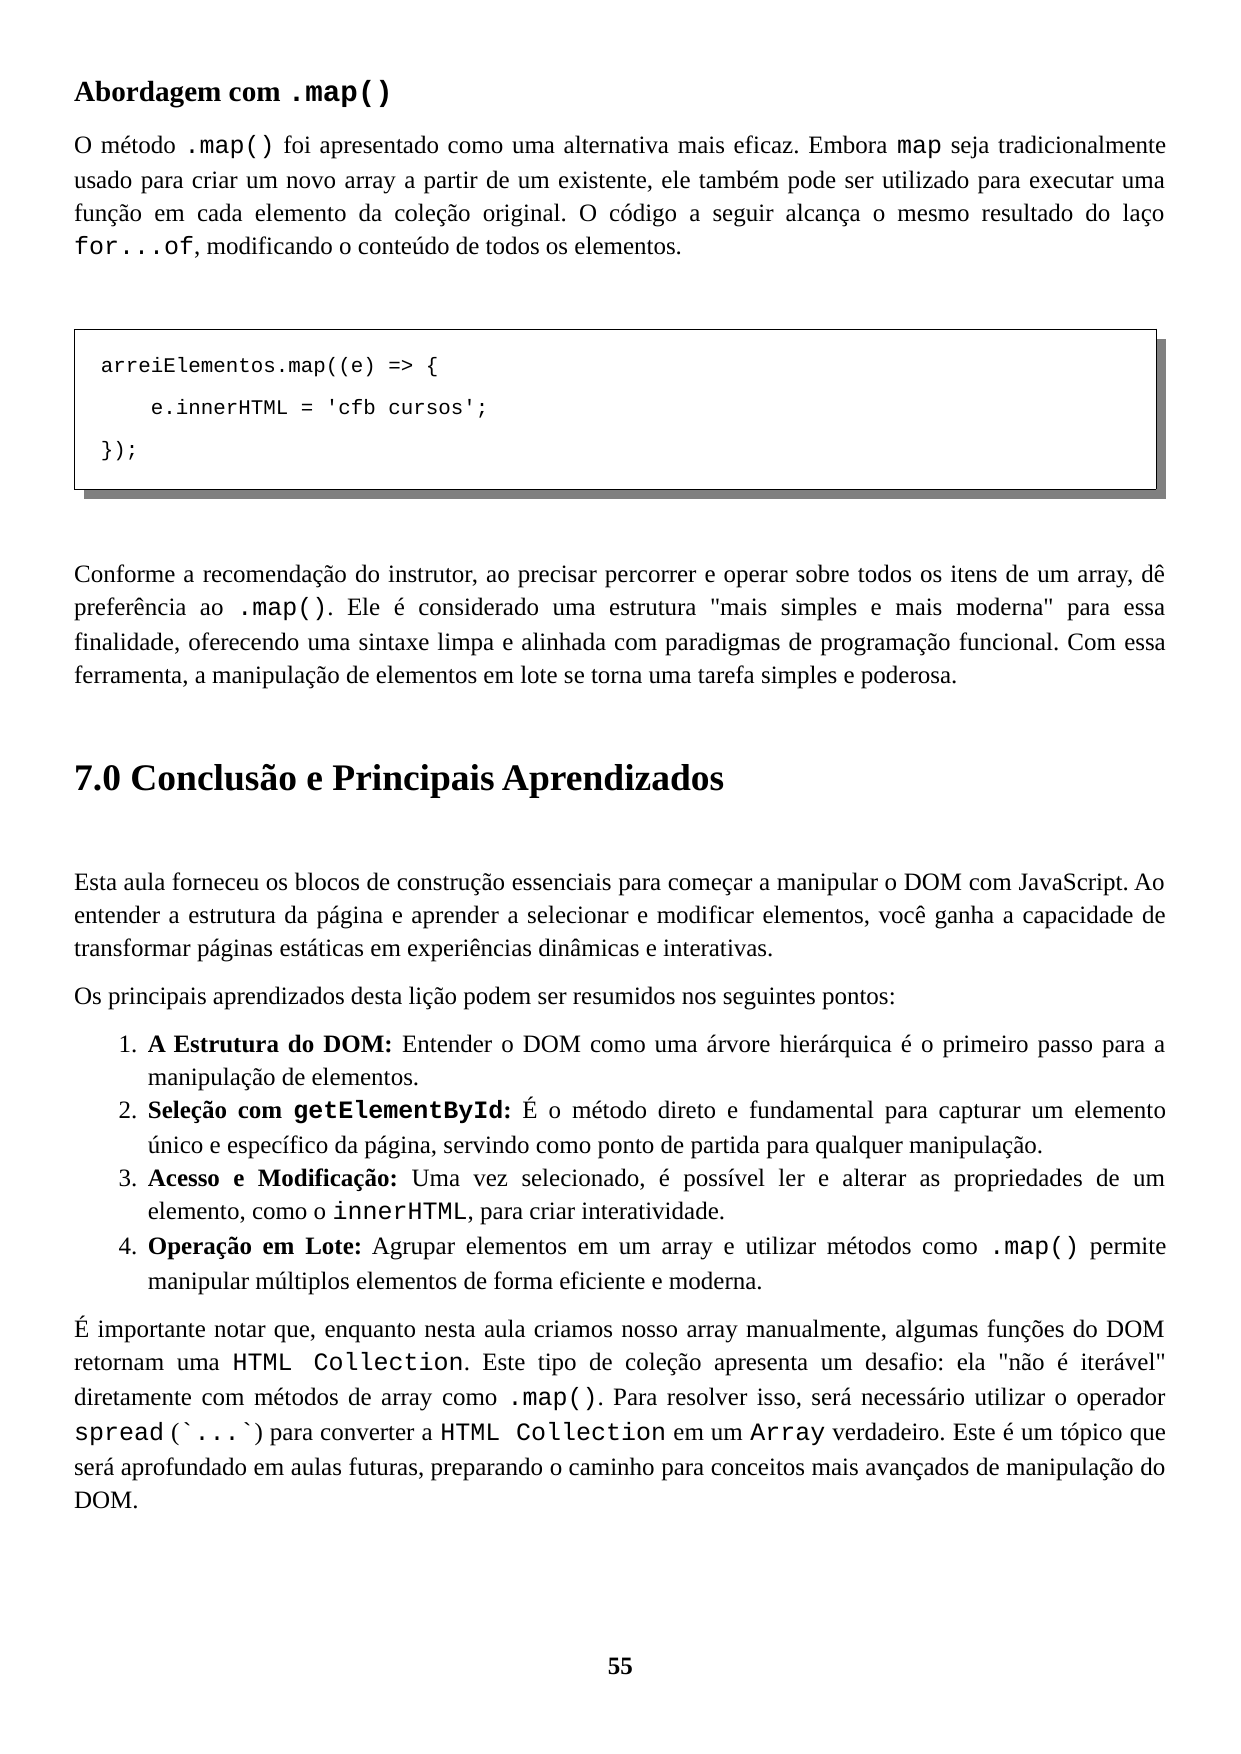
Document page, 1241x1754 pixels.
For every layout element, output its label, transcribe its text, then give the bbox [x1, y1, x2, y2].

text arreiElementos.map((e) => { [75, 330, 1156, 370]
text Conforme a recomendação do instrutor, ao precisar percorrer e operar sobre todos os itens de um array, dê preferência ao .map(). Ele é considerado uma estrutura "mais simples e mais moderna" para essa finalidade, oferecendo uma sintaxe limpa e alinhada com paradigmas de programação funcional. Com essa ferramenta, a manipulação de elementos em lote se torna uma tarefa simples e poderosa. [74, 559, 1166, 689]
text Os principais aprendizados desta lição podem ser resumidos nos seguintes pontos: [74, 981, 1166, 1010]
text e.innerHTML = 'cfb cursos'; [75, 370, 1156, 412]
list Acesso e Modificação: Uma vez selecionado, é possível ler e alterar as propriedades de um elemento, como o innerHTML, para criar interatividade. [118, 1163, 1166, 1227]
list A Estrutura do DOM: Entender o DOM como uma árvore hierárquica é o primeiro passo para a manipulação de elementos. [118, 1029, 1166, 1091]
text É importante notar que, enquanto nesta aula criamos nosso array manualmente, algumas funções do DOM retornam uma HTML Collection. Este tipo de coleção apresenta um desafio: ela "não é iterável" diretamente com métodos de array como .map(). Para resolver isso, será necessário utilizar o operador spread (`...`) para converter a HTML Collection em um Array verdadeiro. Este é um tópico que será aprofundado em aulas futuras, preparando o caminho para conceitos mais avançados de manipulação do DOM. [74, 1314, 1166, 1514]
text O método .map() foi apresentado como uma alternativa mais eficaz. Embora map seja tradicionalmente usado para criar um novo array a partir de um existente, ele também pode ser utilizado para executar uma função em cada elemento da coleção original. O código a seguir alcança o mesmo resultado do laço for...of, modificando o conteúdo de todos os elementos. [74, 130, 1166, 262]
list Operação em Lote: Agrupar elementos em um array e utilizar métodos como .map() permite manipular múltiplos elementos de forma eficiente e moderna. [118, 1231, 1166, 1295]
subtitle 7.0 Conclusão e Principais Aprendizados [74, 756, 1166, 799]
list Seleção com getElementById: É o método direto e fundamental para capturar um elemento único e específico da página, servindo como ponto de partida para qualquer manipulação. [118, 1095, 1166, 1159]
subtitle Abordagem com .map() [74, 74, 1166, 110]
text }); [75, 412, 1156, 489]
text Esta aula forneceu os blocos de construção essenciais para começar a manipular o DOM com JavaScript. Ao entender a estrutura da página e aprender a selecionar e modificar elementos, você ganha a capacidade de transformar páginas estáticas em experiências dinâmicas e interativas. [74, 867, 1166, 962]
